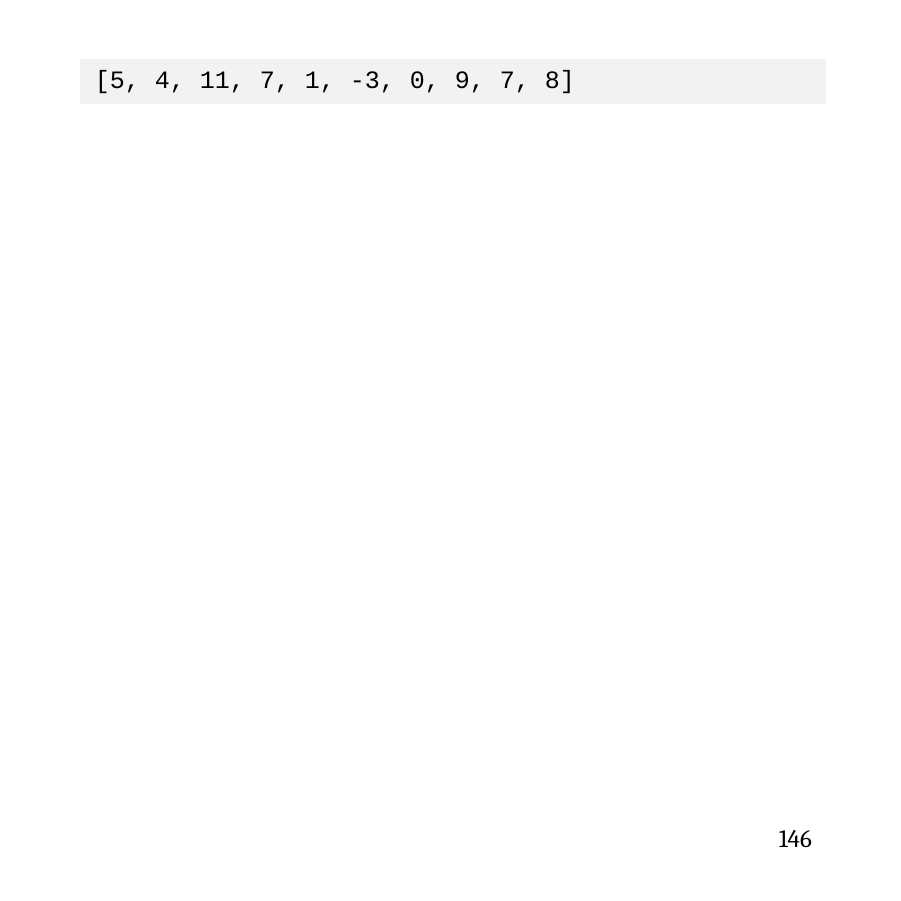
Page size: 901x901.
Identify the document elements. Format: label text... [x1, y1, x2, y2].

text [5, 4, 11, 7, 1, -3, 0, 9, 7, 8] [86, 65, 820, 98]
